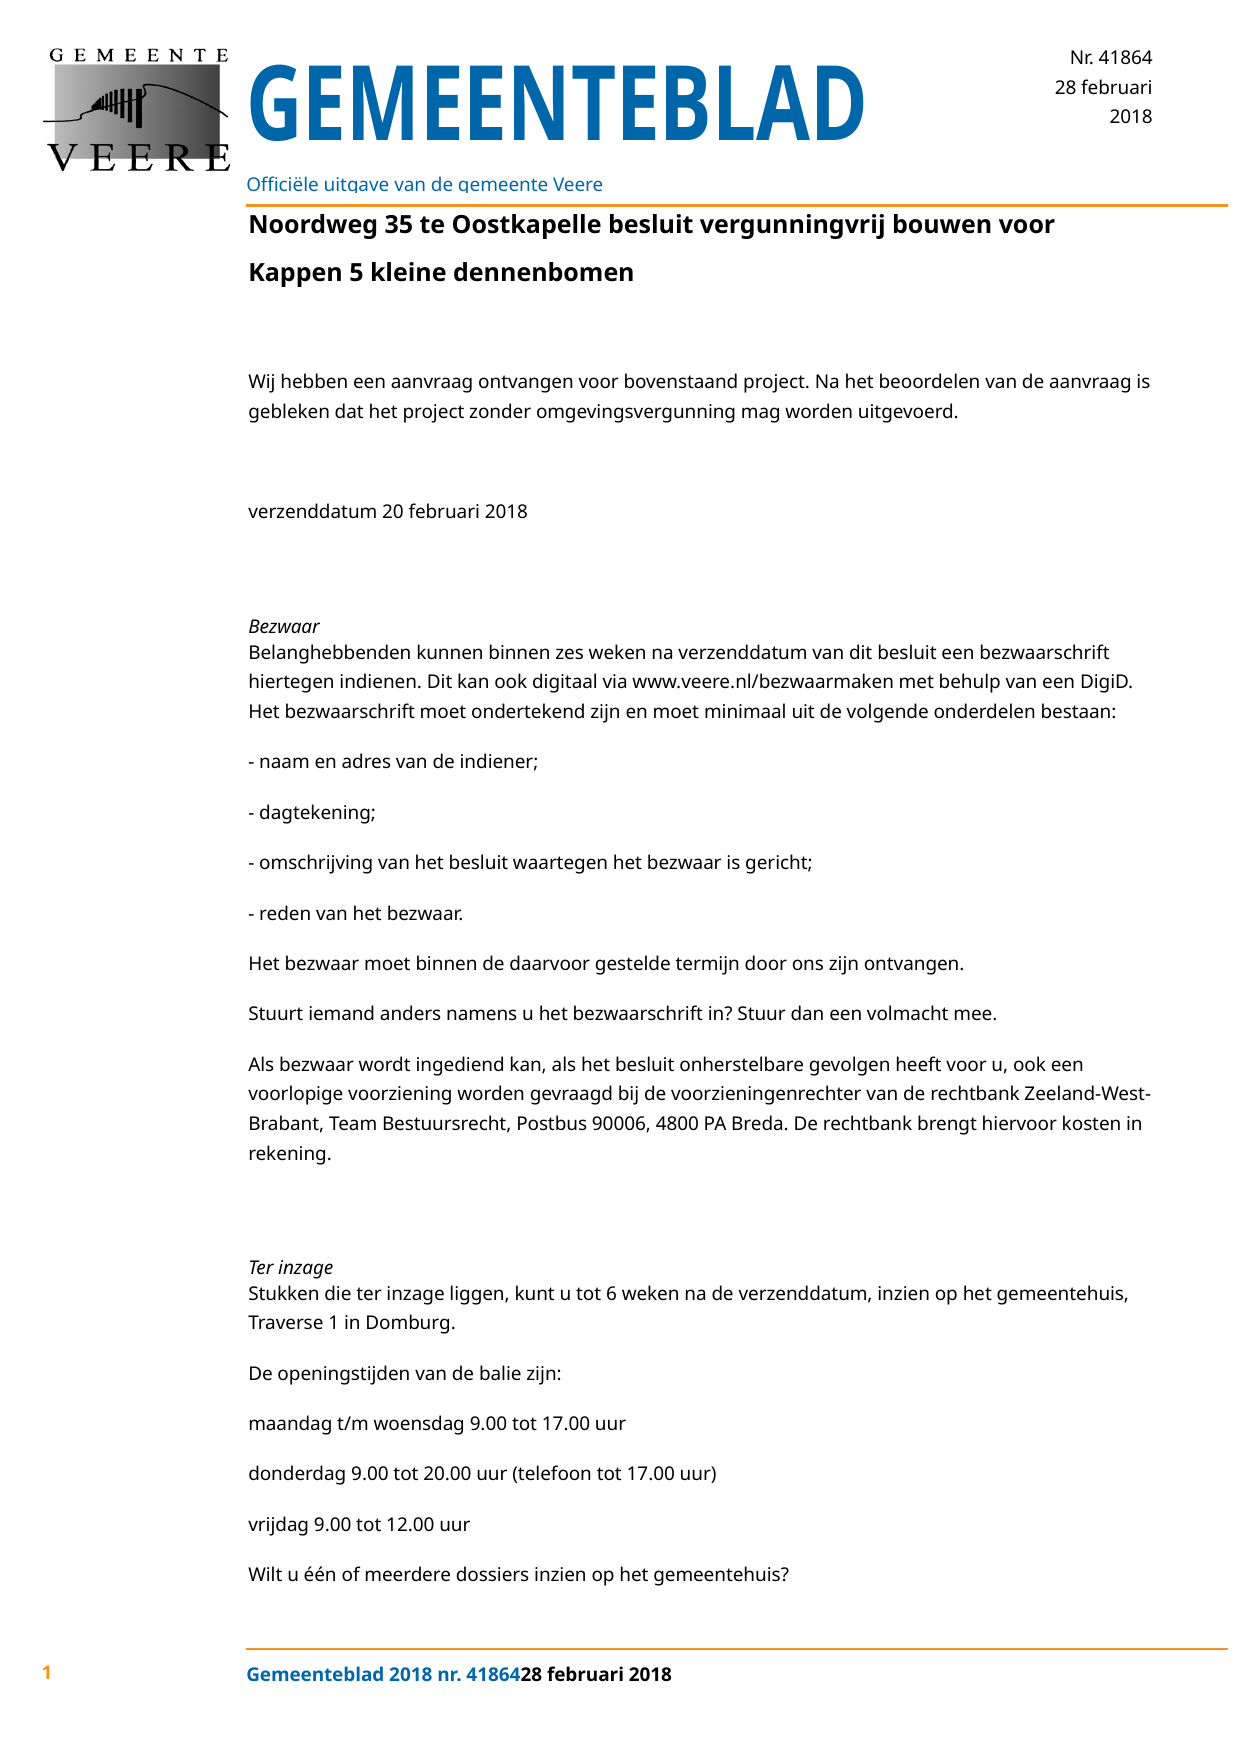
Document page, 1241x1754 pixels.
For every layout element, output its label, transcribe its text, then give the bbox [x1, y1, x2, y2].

text De openingstijden van de balie zijn: [248, 1360, 1152, 1386]
text Belanghebbenden kunnen binnen zes weken na verzenddatum van dit besluit een bezwaarschrift hiertegen indienen. Dit kan ook digitaal via www.veere.nl/bezwaarmaken met behulp van een DigiD. Het bezwaarschrift moet ondertekend zijn en moet minimaal uit de volgende onderdelen bestaan: [248, 639, 1152, 724]
text - dagtekening; [248, 799, 1152, 824]
text - omschrijving van het besluit waartegen het bezwaar is gericht; [248, 849, 1152, 875]
text donderdag 9.00 tot 20.00 uur (telefoon tot 17.00 uur) [248, 1461, 1152, 1486]
text Het bezwaar moet binnen de daarvoor gestelde termijn door ons zijn ontvangen. [248, 950, 1152, 976]
text Noordweg 35 te Oostkapelle besluit vergunningvrij bouwen voor Kappen 5 kleine dennenbomen [248, 207, 1152, 288]
text Stuurt iemand anders namens u het bezwaarschrift in? Stuur dan een volmacht mee. [248, 1001, 1152, 1026]
text Stukken die ter inzage liggen, kunt u tot 6 weken na de verzenddatum, inzien op het gemeentehuis, Traverse 1 in Domburg. [248, 1280, 1152, 1335]
text verzenddatum 20 februari 2018 [248, 499, 1152, 524]
text Wilt u één of meerdere dossiers inzien op het gemeentehuis? [248, 1561, 1152, 1587]
text Wij hebben een aanvraag ontvangen voor bovenstaand project. Na het beoordelen van de aanvraag is gebleken dat het project zonder omgevingsvergunning mag worden uitgevoerd. [248, 368, 1152, 424]
text - reden van het bezwaar. [248, 900, 1152, 925]
text maandag t/m woensdag 9.00 tot 17.00 uur [248, 1410, 1152, 1436]
text Bezwaar [248, 613, 1152, 639]
text Als bezwaar wordt ingediend kan, als het besluit onherstelbare gevolgen heeft voor u, ook een voorlopige voorziening worden gevraagd bij de voorzieningenrechter van de rechtbank Zeeland-West-Brabant, Team Bestuursrecht, Postbus 90006, 4800 PA Breda. De rechtbank brengt hiervoor kosten in rekening. [248, 1051, 1152, 1165]
text vrijdag 9.00 tot 12.00 uur [248, 1511, 1152, 1537]
text - naam en adres van de indiener; [248, 748, 1152, 774]
picture [41, 47, 231, 172]
text Ter inzage [248, 1254, 1152, 1280]
